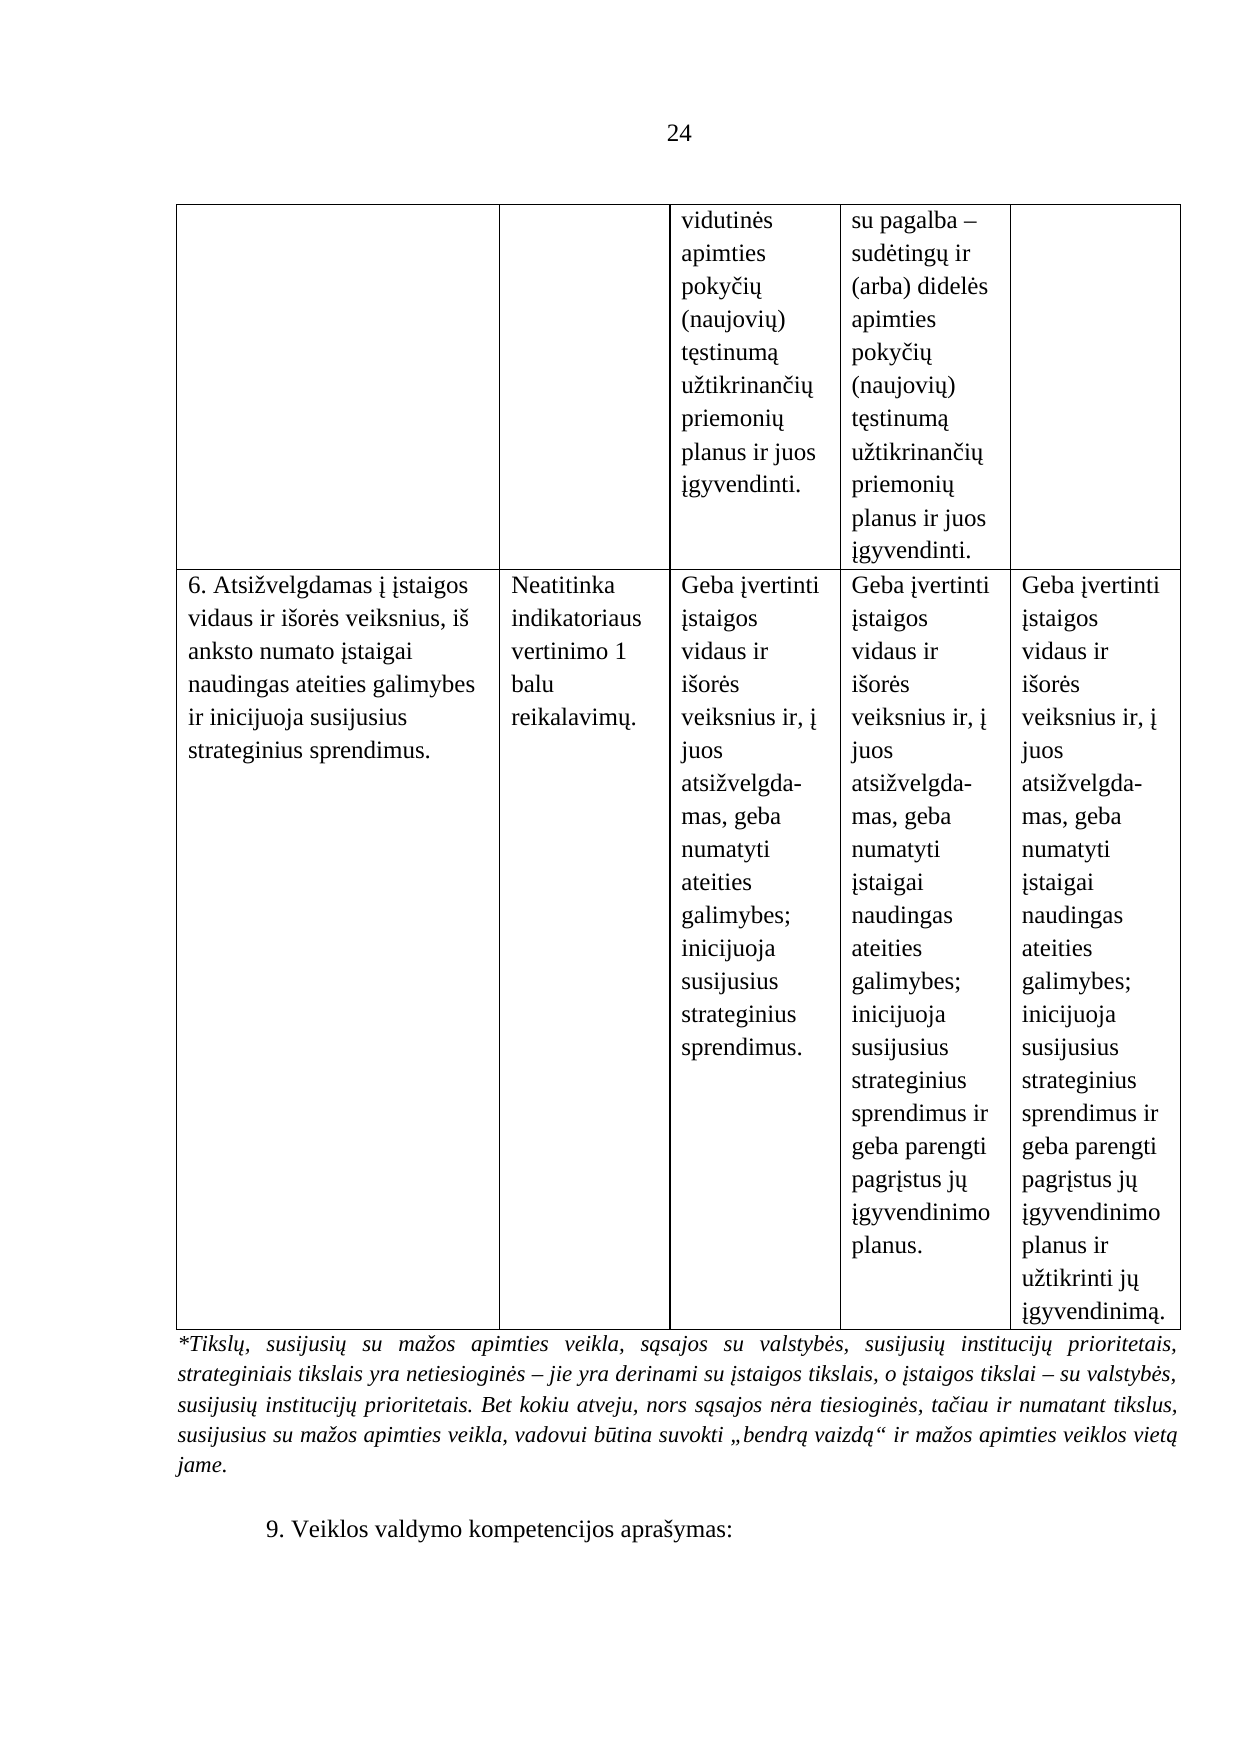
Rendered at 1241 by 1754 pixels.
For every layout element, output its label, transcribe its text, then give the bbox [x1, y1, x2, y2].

table_cell Geba įvertinti įstaigos vidaus ir išorės veiksnius ir, į juos atsižvelgda-mas, geba numatyti ateities galimybes; inicijuoja susijusius strateginius sprendimus. [671, 570, 840, 1329]
text *Tikslų, susijusių su mažos apimties veikla, sąsajos su valstybės, susijusių institucijų prioritetais, strateginiais tikslais yra netiesioginės – jie yra derinami su įstaigos tikslais, o įstaigos tikslai – su valstybės, susijusių institucijų prioritetais. Bet kokiu atveju, nors sąsajos nėra tiesioginės, tačiau ir numatant tikslus, susijusius su mažos apimties veikla, vadovui būtina suvokti „bendrą vaizdą“ ir mažos apimties veiklos vietą jame. [177, 1330, 1181, 1477]
table_cell vidutinės apimties pokyčių (naujovių) tęstinumą užtikrinančių priemonių planus ir juos įgyvendinti. [671, 205, 840, 569]
table_cell Neatitinka indikatoriaus vertinimo 1 balu reikalavimų. [500, 570, 669, 1329]
table_cell su pagalba –sudėtingų ir (arba) didelės apimties pokyčių (naujovių) tęstinumą užtikrinančių priemonių planus ir juos įgyvendinti. [841, 205, 1010, 569]
table_cell [177, 205, 499, 569]
table_cell [500, 205, 669, 569]
table_cell [1011, 205, 1180, 569]
text 9. Veiklos valdymo kompetencijos aprašymas: [177, 1514, 1181, 1543]
table_cell Geba įvertinti įstaigos vidaus ir išorės veiksnius ir, į juos atsižvelgda-mas, geba numatyti įstaigai naudingas ateities galimybes; inicijuoja susijusius strateginius sprendimus ir geba parengti pagrįstus jų įgyvendinimo planus ir užtikrinti jų įgyvendinimą. [1011, 570, 1180, 1329]
table_cell Geba įvertinti įstaigos vidaus ir išorės veiksnius ir, į juos atsižvelgda-mas, geba numatyti įstaigai naudingas ateities galimybes; inicijuoja susijusius strateginius sprendimus ir geba parengti pagrįstus jų įgyvendinimo planus. [841, 570, 1010, 1329]
table_cell 6. Atsižvelgdamas į įstaigos vidaus ir išorės veiksnius, iš anksto numato įstaigai naudingas ateities galimybes ir inicijuoja susijusius strateginius sprendimus. [177, 570, 499, 1329]
